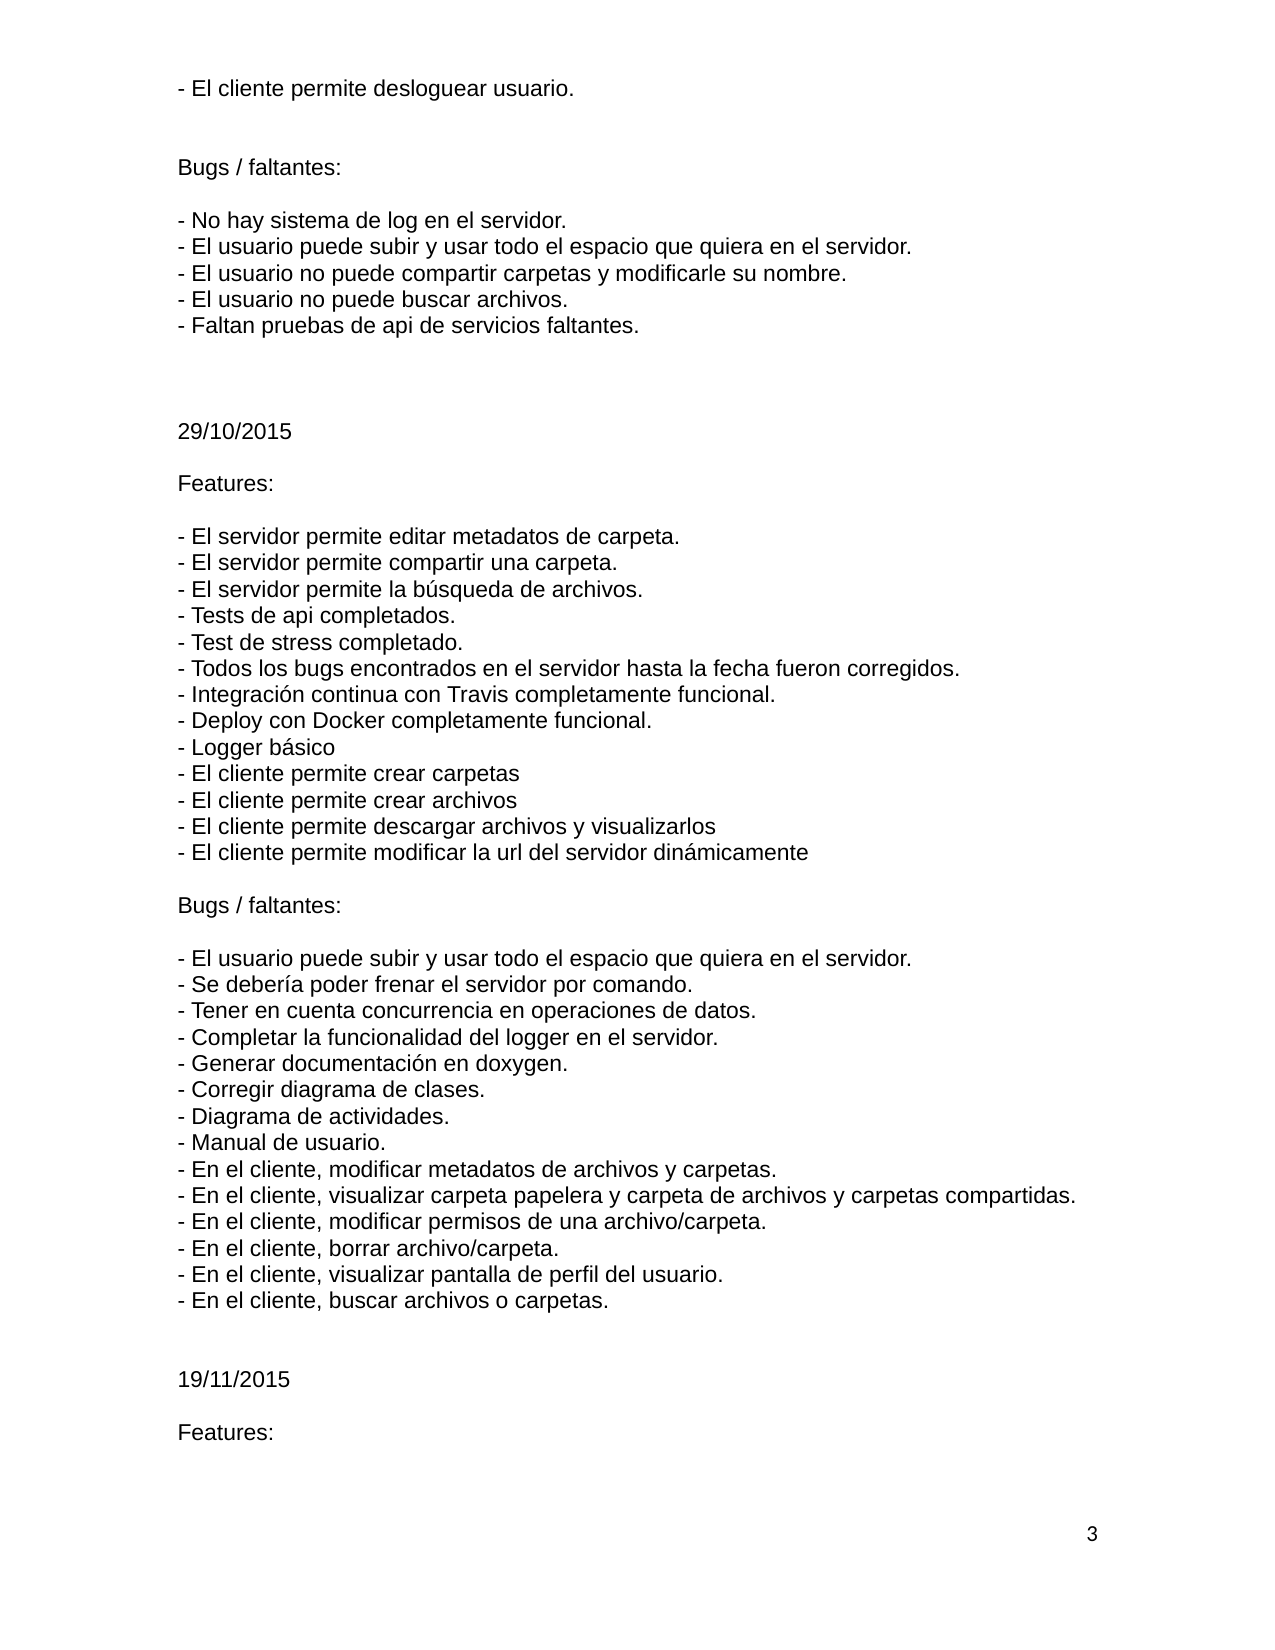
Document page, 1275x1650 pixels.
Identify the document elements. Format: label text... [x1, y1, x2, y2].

text - En el cliente, borrar archivo/carpeta. [177, 1234, 1098, 1261]
text - El usuario no puede compartir carpetas y modificarle su nombre. [177, 259, 1098, 286]
text - Faltan pruebas de api de servicios faltantes. [177, 312, 1098, 338]
text - El usuario puede subir y usar todo el espacio que quiera en el servidor. [177, 945, 1098, 971]
text - Completar la funcionalidad del logger en el servidor. [177, 1024, 1098, 1050]
text Features: [177, 1419, 1098, 1445]
text - Se debería poder frenar el servidor por comando. [177, 971, 1098, 997]
text Features: [177, 470, 1098, 497]
text 19/11/2015 [177, 1366, 1098, 1393]
text - Tests de api completados. [177, 602, 1098, 628]
text - Logger básico [177, 734, 1098, 760]
text - En el cliente, visualizar carpeta papelera y carpeta de archivos y carpetas compartidas. [177, 1182, 1098, 1208]
text - El servidor permite compartir una carpeta. [177, 549, 1098, 576]
text - En el cliente, buscar archivos o carpetas. [177, 1287, 1098, 1314]
text - El cliente permite crear archivos [177, 787, 1098, 813]
text 29/10/2015 [177, 418, 1098, 444]
text - El usuario puede subir y usar todo el espacio que quiera en el servidor. [177, 233, 1098, 259]
text - Tener en cuenta concurrencia en operaciones de datos. [177, 997, 1098, 1024]
text - El cliente permite desloguear usuario. [177, 75, 1098, 101]
text - Integración continua con Travis completamente funcional. [177, 681, 1098, 707]
text - No hay sistema de log en el servidor. [177, 207, 1098, 233]
text - En el cliente, modificar permisos de una archivo/carpeta. [177, 1208, 1098, 1234]
text - Generar documentación en doxygen. [177, 1050, 1098, 1076]
text - Diagrama de actividades. [177, 1103, 1098, 1129]
text - Test de stress completado. [177, 628, 1098, 655]
text - El cliente permite modificar la url del servidor dinámicamente [177, 839, 1098, 866]
text - El cliente permite crear carpetas [177, 760, 1098, 787]
text Bugs / faltantes: [177, 892, 1098, 918]
text - El servidor permite editar metadatos de carpeta. [177, 523, 1098, 549]
text - Corregir diagrama de clases. [177, 1076, 1098, 1103]
text - Manual de usuario. [177, 1129, 1098, 1156]
text Bugs / faltantes: [177, 154, 1098, 180]
text - En el cliente, visualizar pantalla de perfil del usuario. [177, 1261, 1098, 1287]
text - El usuario no puede buscar archivos. [177, 286, 1098, 312]
text - Todos los bugs encontrados en el servidor hasta la fecha fueron corregidos. [177, 655, 1098, 681]
text - El cliente permite descargar archivos y visualizarlos [177, 813, 1098, 839]
text - En el cliente, modificar metadatos de archivos y carpetas. [177, 1156, 1098, 1182]
text - El servidor permite la búsqueda de archivos. [177, 576, 1098, 602]
text - Deploy con Docker completamente funcional. [177, 707, 1098, 734]
